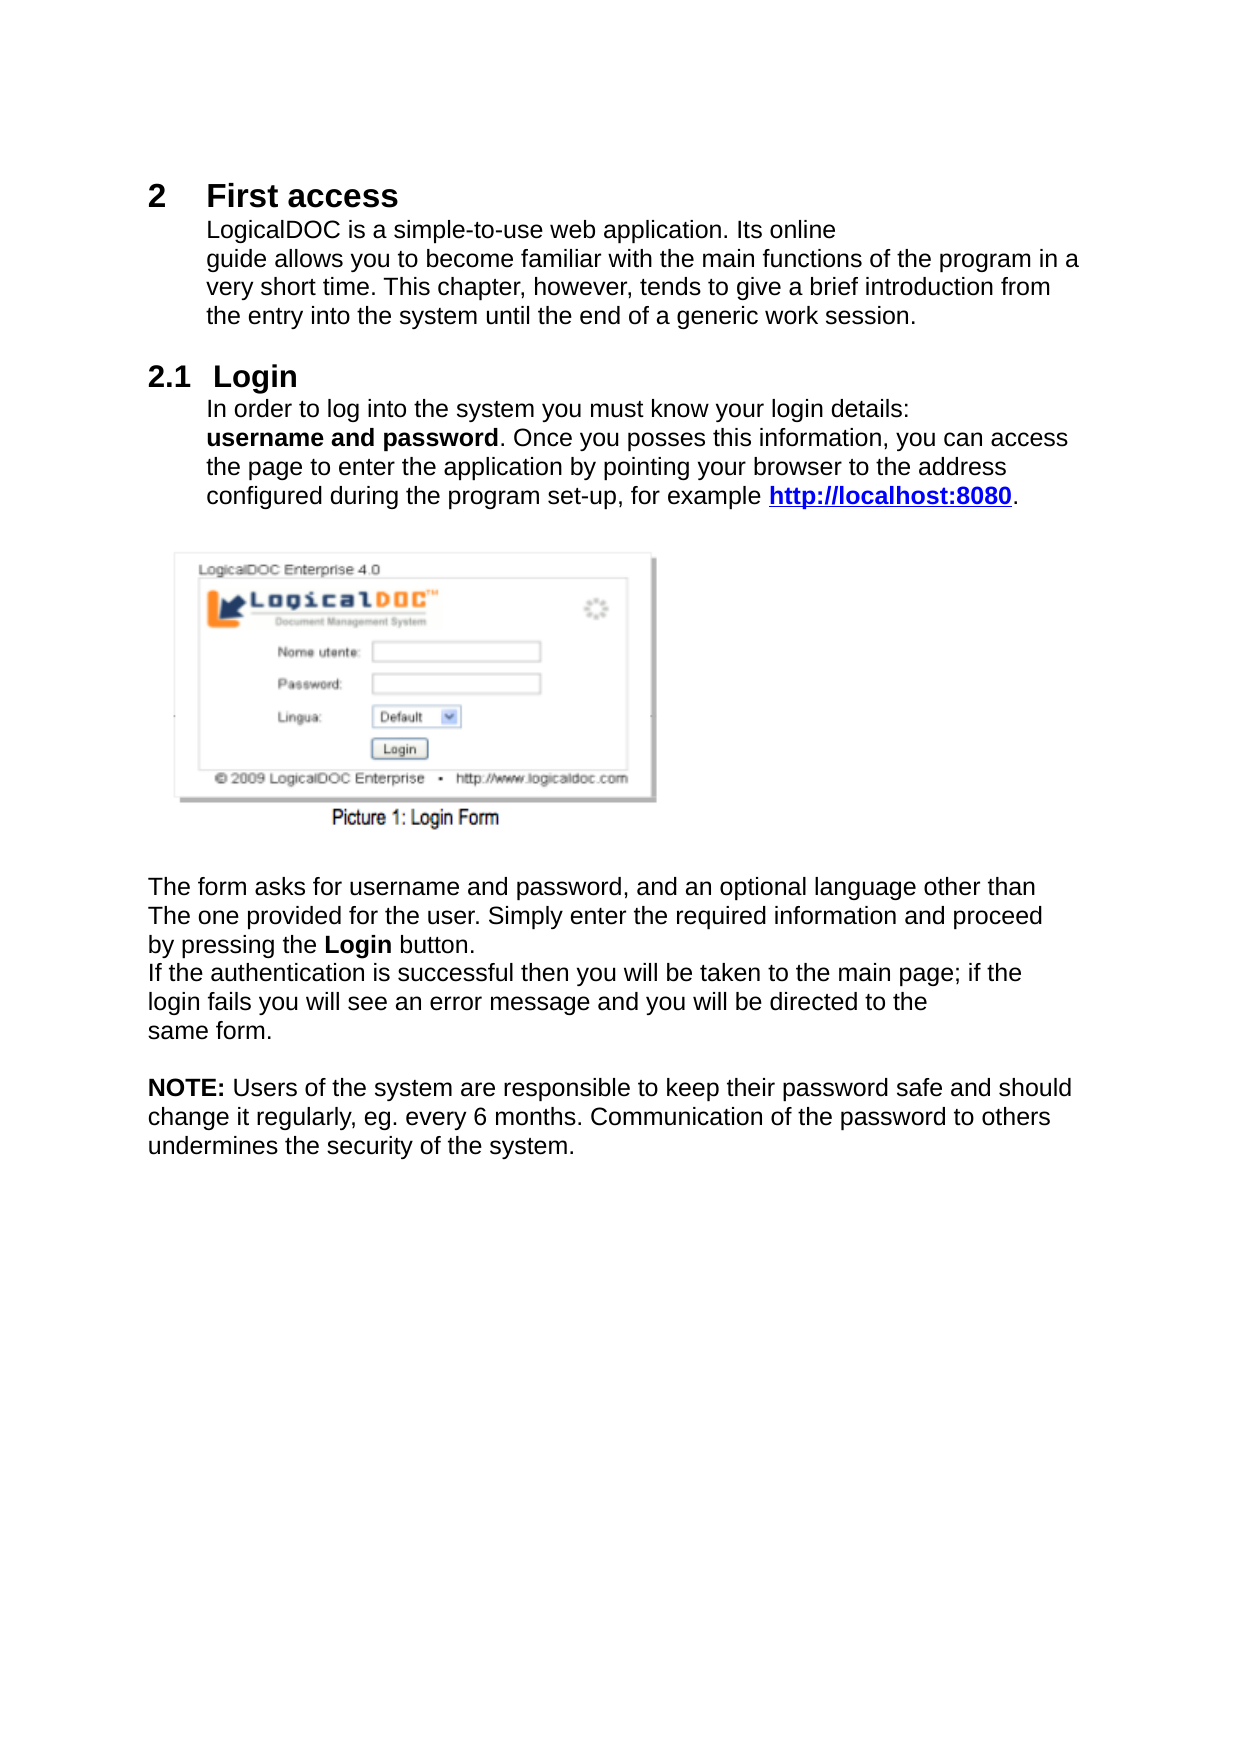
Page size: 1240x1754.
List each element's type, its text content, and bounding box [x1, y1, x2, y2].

text login fails you will see an error message and you will be directed to the [148, 987, 1092, 1016]
text The one provided for the user. Simply enter the required information and proceed [148, 901, 1092, 929]
text guide allows you to become familiar with the main functions of the program in a very short time. This chapter, however, tends to give a brief introduction from the entry into the system until the end of a generic work session. [206, 243, 1092, 330]
text NOTE: Users of the system are responsible to keep their password safe and should change it regularly, eg. every 6 months. Communication of the password to others undermines the security of the system. [148, 1073, 1092, 1159]
picture [147, 538, 668, 844]
text by pressing the Login button. [148, 929, 1092, 958]
text If the authentication is successful then you will be taken to the main page; if the [148, 958, 1092, 987]
text 2.1 Login [148, 358, 1092, 394]
text username and password. Once you posses this information, you can access the page to enter the application by pointing your browser to the address configured during the program set-up, for example http://localhost:8080. [206, 423, 1092, 509]
text In order to log into the system you must know your login details: [148, 394, 1092, 423]
text same form. [148, 1016, 1092, 1044]
text LogicalDOC is a simple-to-use web application. Its online [148, 215, 1092, 243]
text The form asks for username and password, and an optional language other than [148, 872, 1092, 901]
text 2 First access [148, 176, 1092, 215]
